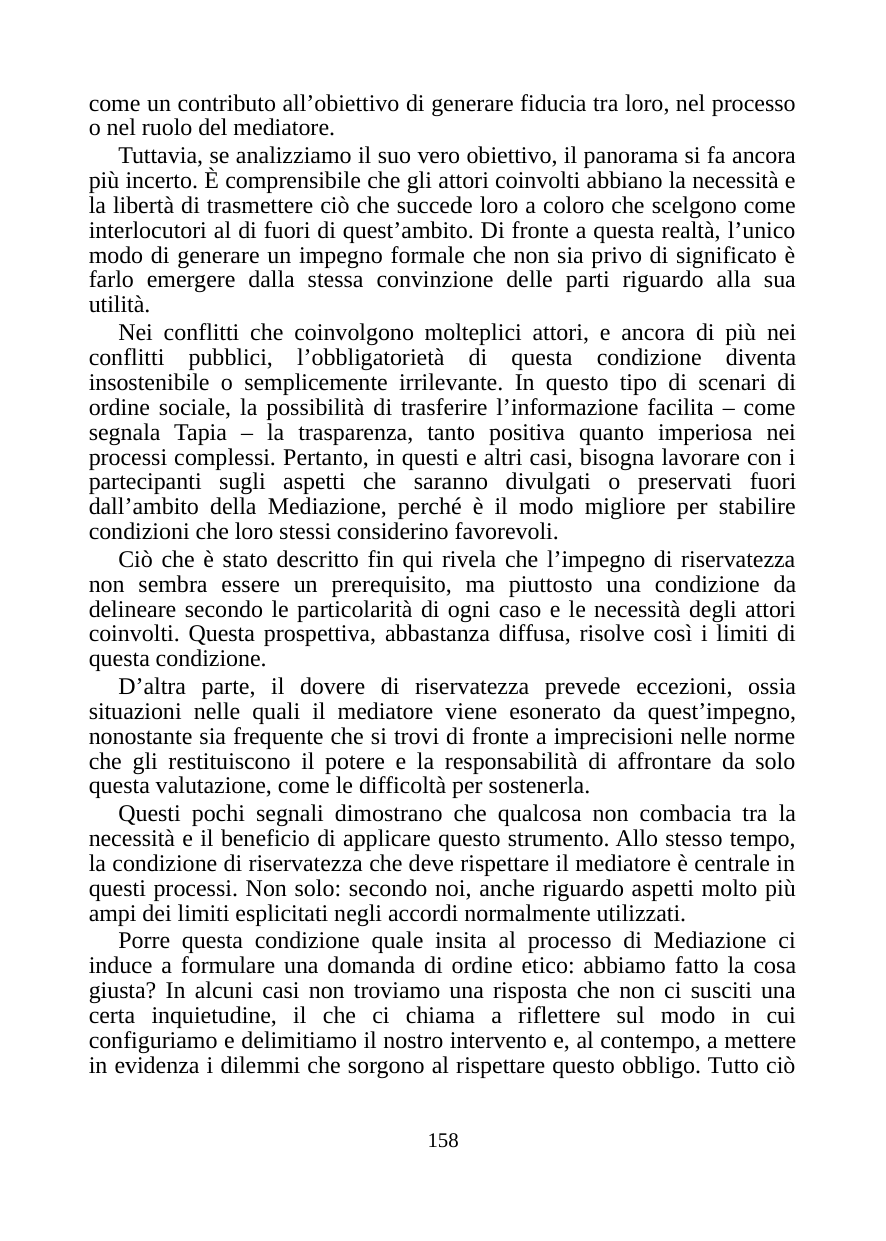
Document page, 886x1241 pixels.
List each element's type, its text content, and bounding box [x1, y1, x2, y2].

text Ciò che è stato descritto fin qui rivela che l’impegno di riservatezza non sembra essere un prerequisito, ma piuttosto una condizione da delineare secondo le particolarità di ogni caso e le necessità degli attori coinvolti. Questa prospettiva, abbastanza diffusa, risolve così i limiti di questa condizione. [88, 545, 797, 672]
text Questi pochi segnali dimostrano che qualcosa non combacia tra la necessità e il beneficio di applicare questo strumento. Allo stesso tempo, la condizione di riservatezza che deve rispettare il mediatore è centrale in questi processi. Non solo: secondo noi, anche riguardo aspetti molto più ampi dei limiti esplicitati negli accordi normalmente utilizzati. [88, 799, 797, 926]
text come un contributo all’obiettivo di generare fiducia tra loro, nel processo o nel ruolo del mediatore. [88, 88, 797, 141]
text Nei conflitti che coinvolgono molteplici attori, e ancora di più nei conflitti pubblici, l’obbligatorietà di questa condizione diventa insostenibile o semplicemente irrilevante. In questo tipo di scenari di ordine sociale, la possibilità di trasferire l’informazione facilita – come segnala Tapia – la trasparenza, tanto positiva quanto imperiosa nei processi complessi. Pertanto, in questi e altri casi, bisogna lavorare con i partecipanti sugli aspetti che saranno divulgati o preservati fuori dall’ambito della Mediazione, perché è il modo migliore per stabilire condizioni che loro stessi considerino favorevoli. [88, 318, 797, 545]
text Tuttavia, se analizziamo il suo vero obiettivo, il panorama si fa ancora più incerto. È comprensibile che gli attori coinvolti abbiano la necessità e la libertà di trasmettere ciò che succede loro a coloro che scelgono come interlocutori al di fuori di quest’ambito. Di fronte a questa realtà, l’unico modo di generare un impegno formale che non sia privo di significato è farlo emergere dalla stessa convinzione delle parti riguardo alla sua utilità. [88, 141, 797, 318]
text D’altra parte, il dovere di riservatezza prevede eccezioni, ossia situazioni nelle quali il mediatore viene esonerato da quest’impegno, nonostante sia frequente che si trovi di fronte a imprecisioni nelle norme che gli restituiscono il potere e la responsabilità di affrontare da solo questa valutazione, come le difficoltà per sostenerla. [88, 672, 797, 799]
text Porre questa condizione quale insita al processo di Mediazione ci induce a formulare una domanda di ordine etico: abbiamo fatto la cosa giusta? In alcuni casi non troviamo una risposta che non ci susciti una certa inquietudine, il che ci chiama a riflettere sul modo in cui configuriamo e delimitiamo il nostro intervento e, al contempo, a mettere in evidenza i dilemmi che sorgono al rispettare questo obbligo. Tutto ciò [88, 926, 797, 1078]
